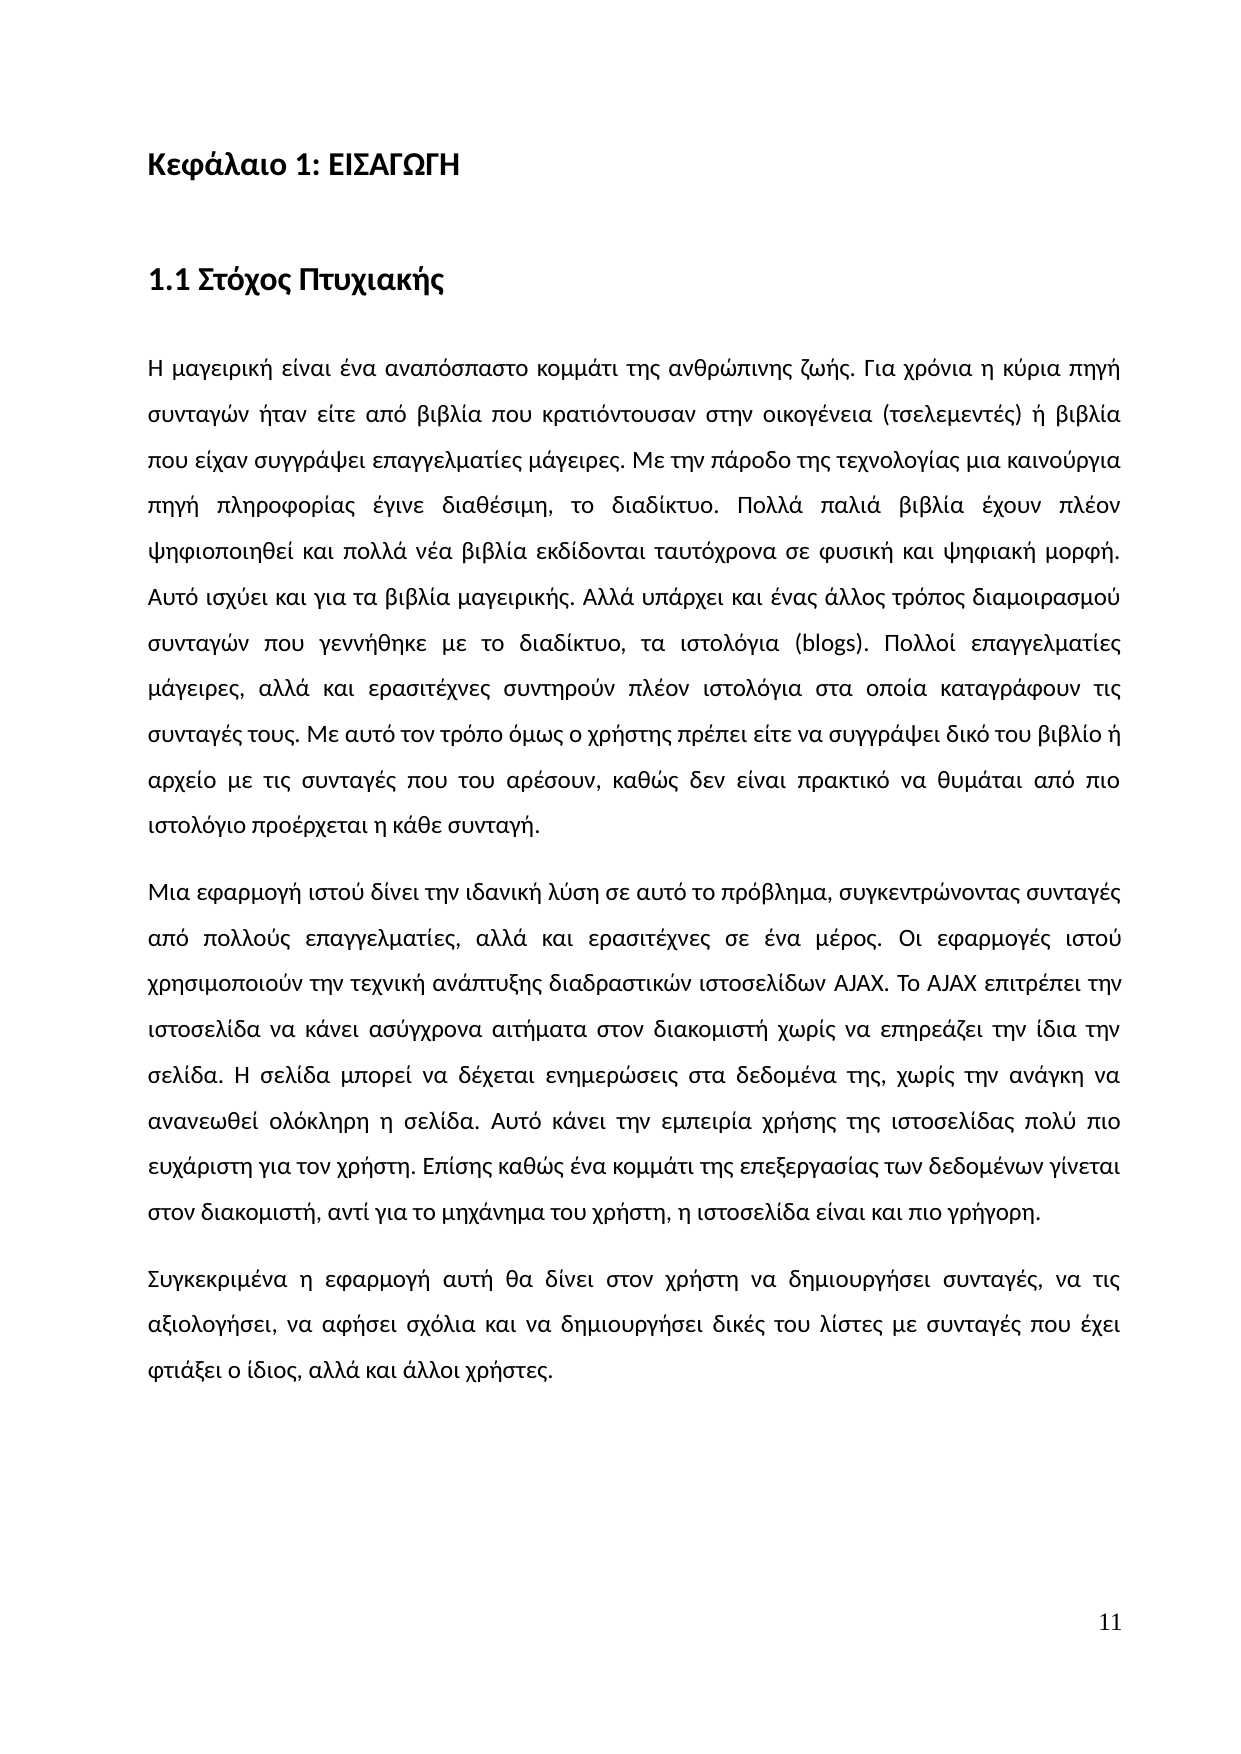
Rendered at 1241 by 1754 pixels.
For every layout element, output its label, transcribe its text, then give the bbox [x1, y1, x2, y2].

text Μια εφαρμογή ιστού δίνει την ιδανική λύση σε αυτό το πρόβλημα, συγκεντρώνοντας συνταγές από πολλούς επαγγελματίες, αλλά και ερασιτέχνες σε ένα μέρος. Οι εφαρμογές ιστού χρησιμοποιούν την τεχνική ανάπτυξης διαδραστικών ιστοσελίδων AJAX. To AJAX επιτρέπει την ιστοσελίδα να κάνει ασύγχρονα αιτήματα στον διακομιστή χωρίς να επηρεάζει την ίδια την σελίδα. Η σελίδα μπορεί να δέχεται ενημερώσεις στα δεδομένα της, χωρίς την ανάγκη να ανανεωθεί ολόκληρη η σελίδα. Αυτό κάνει την εμπειρία χρήσης της ιστοσελίδας πολύ πιο ευχάριστη για τον χρήστη. Επίσης καθώς ένα κομμάτι της επεξεργασίας των δεδομένων γίνεται στον διακομιστή, αντί για το μηχάνημα του χρήστη, η ιστοσελίδα είναι και πιο γρήγορη. [148, 876, 1122, 1227]
text Η μαγειρική είναι ένα αναπόσπαστο κομμάτι της ανθρώπινης ζωής. Για χρόνια η κύρια πηγή συνταγών ήταν είτε από βιβλία που κρατιόντουσαν στην οικογένεια (τσελεμεντές) ή βιβλία που είχαν συγγράψει επαγγελματίες μάγειρες. Με την πάροδο της τεχνολογίας μια καινούργια πηγή πληροφορίας έγινε διαθέσιμη, το διαδίκτυο. Πολλά παλιά βιβλία έχουν πλέον ψηφιοποιηθεί και πολλά νέα βιβλία εκδίδονται ταυτόχρονα σε φυσική και ψηφιακή μορφή. Αυτό ισχύει και για τα βιβλία μαγειρικής. Αλλά υπάρχει και ένας άλλος τρόπος διαμοιρασμού συνταγών που γεννήθηκε με το διαδίκτυο, τα ιστολόγια (blogs). Πολλοί επαγγελματίες μάγειρες, αλλά και ερασιτέχνες συντηρούν πλέον ιστολόγια στα οποία καταγράφουν τις συνταγές τους. Με αυτό τον τρόπο όμως ο χρήστης πρέπει είτε να συγγράψει δικό του βιβλίο ή αρχείο με τις συνταγές που του αρέσουν, καθώς δεν είναι πρακτικό να θυμάται από πιο ιστολόγιο προέρχεται η κάθε συνταγή. [148, 352, 1122, 840]
text Συγκεκριμένα η εφαρμογή αυτή θα δίνει στον χρήστη να δημιουργήσει συνταγές, να τις αξιολογήσει, να αφήσει σχόλια και να δημιουργήσει δικές του λίστες με συνταγές που έχει φτιάξει ο ίδιος, αλλά και άλλοι χρήστες. [148, 1263, 1122, 1385]
subtitle 1.1 Στόχος Πτυχιακής [148, 258, 1122, 299]
subtitle Κεφάλαιο 1: ΕΙΣΑΓΩΓΗ [148, 143, 1122, 184]
